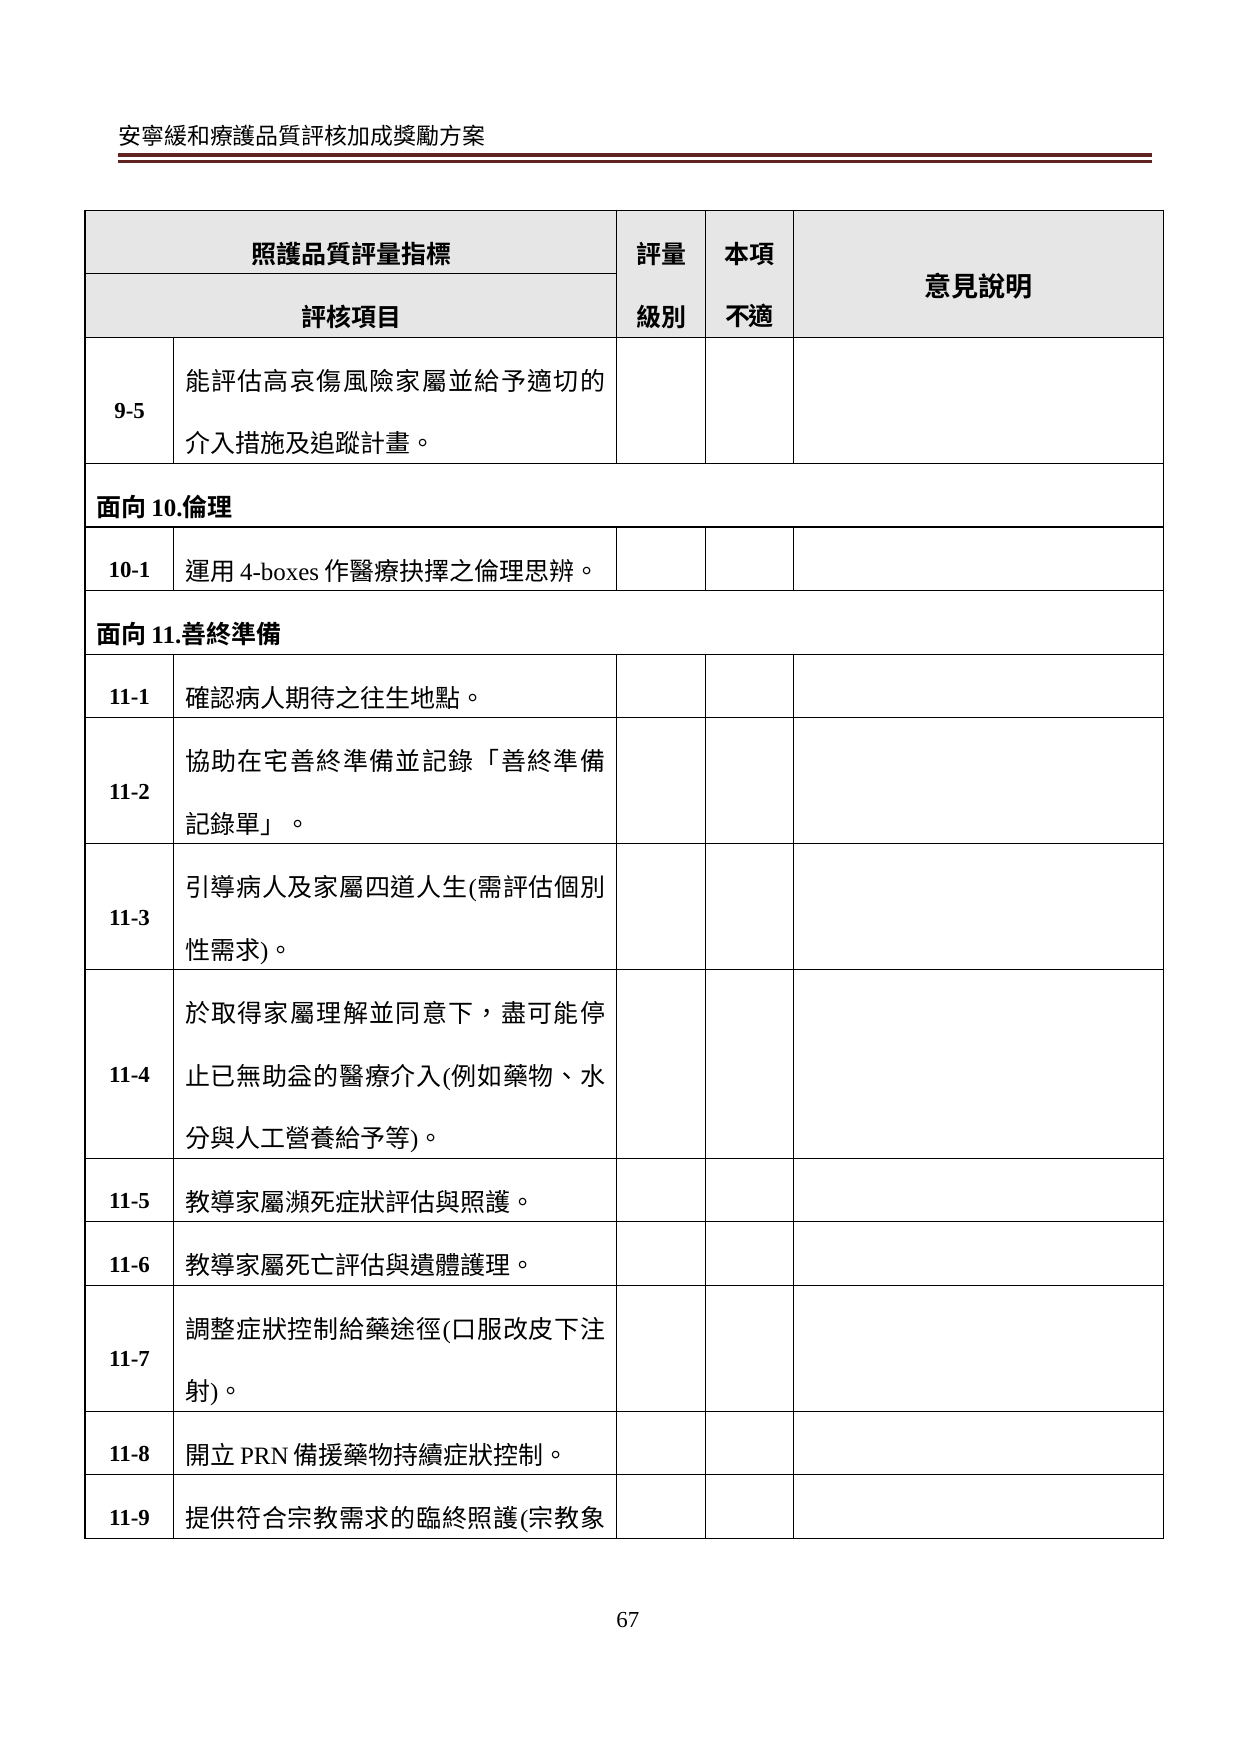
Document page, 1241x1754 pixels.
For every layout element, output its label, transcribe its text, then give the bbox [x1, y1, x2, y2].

table_cell [617, 1286, 705, 1411]
table_cell 教導家屬瀕死症狀評估與照護。 [174, 1159, 616, 1221]
table_cell 11-7 [86, 1286, 173, 1411]
table_cell 能評估高哀傷風險家屬並給予適切的介入措施及追蹤計畫。 [174, 338, 616, 463]
table_cell [794, 655, 1163, 717]
table_cell 11-3 [86, 844, 173, 969]
table_cell 11-9 [86, 1475, 173, 1538]
table_cell 運用4-boxes作醫療抉擇之倫理思辨。 [174, 528, 616, 590]
table_cell [794, 1222, 1163, 1285]
table_header 照護品質評量指標 [86, 211, 616, 273]
table_cell [617, 528, 705, 590]
table_cell 提供符合宗教需求的臨終照護(宗教象 [174, 1475, 616, 1538]
table_cell [617, 1222, 705, 1285]
table_cell [706, 1475, 793, 1538]
table_cell [794, 1159, 1163, 1221]
table_cell [794, 1412, 1163, 1474]
table_cell [794, 970, 1163, 1158]
table_cell [706, 844, 793, 969]
table_cell 11-5 [86, 1159, 173, 1221]
table_cell [706, 528, 793, 590]
table_cell 引導病人及家屬四道人生(需評估個別性需求)。 [174, 844, 616, 969]
table_cell [706, 970, 793, 1158]
table_cell 於取得家屬理解並同意下，盡可能停止已無助益的醫療介入(例如藥物、水分與人工營養給予等)。 [174, 970, 616, 1158]
table_cell [706, 1222, 793, 1285]
table_cell 協助在宅善終準備並記錄「善終準備記錄單」。 [174, 718, 616, 843]
table_cell 評核項目 [86, 274, 616, 337]
table_cell [794, 1475, 1163, 1538]
table_cell 10-1 [86, 528, 173, 590]
table_header 意見說明 [794, 211, 1163, 337]
table_cell 11-1 [86, 655, 173, 717]
table_header 本項 不適用 [706, 211, 793, 337]
table_cell [617, 338, 705, 463]
table_cell [794, 1286, 1163, 1411]
table_cell [617, 1412, 705, 1474]
table_cell 11-4 [86, 970, 173, 1158]
table_cell [706, 1286, 793, 1411]
table_cell 面向10.倫理 [86, 464, 1163, 526]
table_cell 開立PRN備援藥物持續症狀控制。 [174, 1412, 616, 1474]
table_cell [706, 1159, 793, 1221]
table_cell 面向11.善終準備 [86, 591, 1163, 653]
table_cell [706, 718, 793, 843]
table_cell [617, 718, 705, 843]
table_cell 11-6 [86, 1222, 173, 1285]
table_cell [794, 718, 1163, 843]
table_cell [706, 655, 793, 717]
table_cell 11-2 [86, 718, 173, 843]
table_cell 9-5 [86, 338, 173, 463]
table_cell [617, 970, 705, 1158]
table_cell [617, 655, 705, 717]
table_cell [706, 338, 793, 463]
table_cell [617, 1159, 705, 1221]
table_cell 調整症狀控制給藥途徑(口服改皮下注射)。 [174, 1286, 616, 1411]
table_header 評量 級別 [617, 211, 705, 337]
table_cell [794, 528, 1163, 590]
table_cell [617, 1475, 705, 1538]
table_cell 11-8 [86, 1412, 173, 1474]
table_cell 確認病人期待之往生地點。 [174, 655, 616, 717]
table_cell 教導家屬死亡評估與遺體護理。 [174, 1222, 616, 1285]
table_cell [794, 844, 1163, 969]
table_cell [617, 844, 705, 969]
table_cell [794, 338, 1163, 463]
table_cell [706, 1412, 793, 1474]
